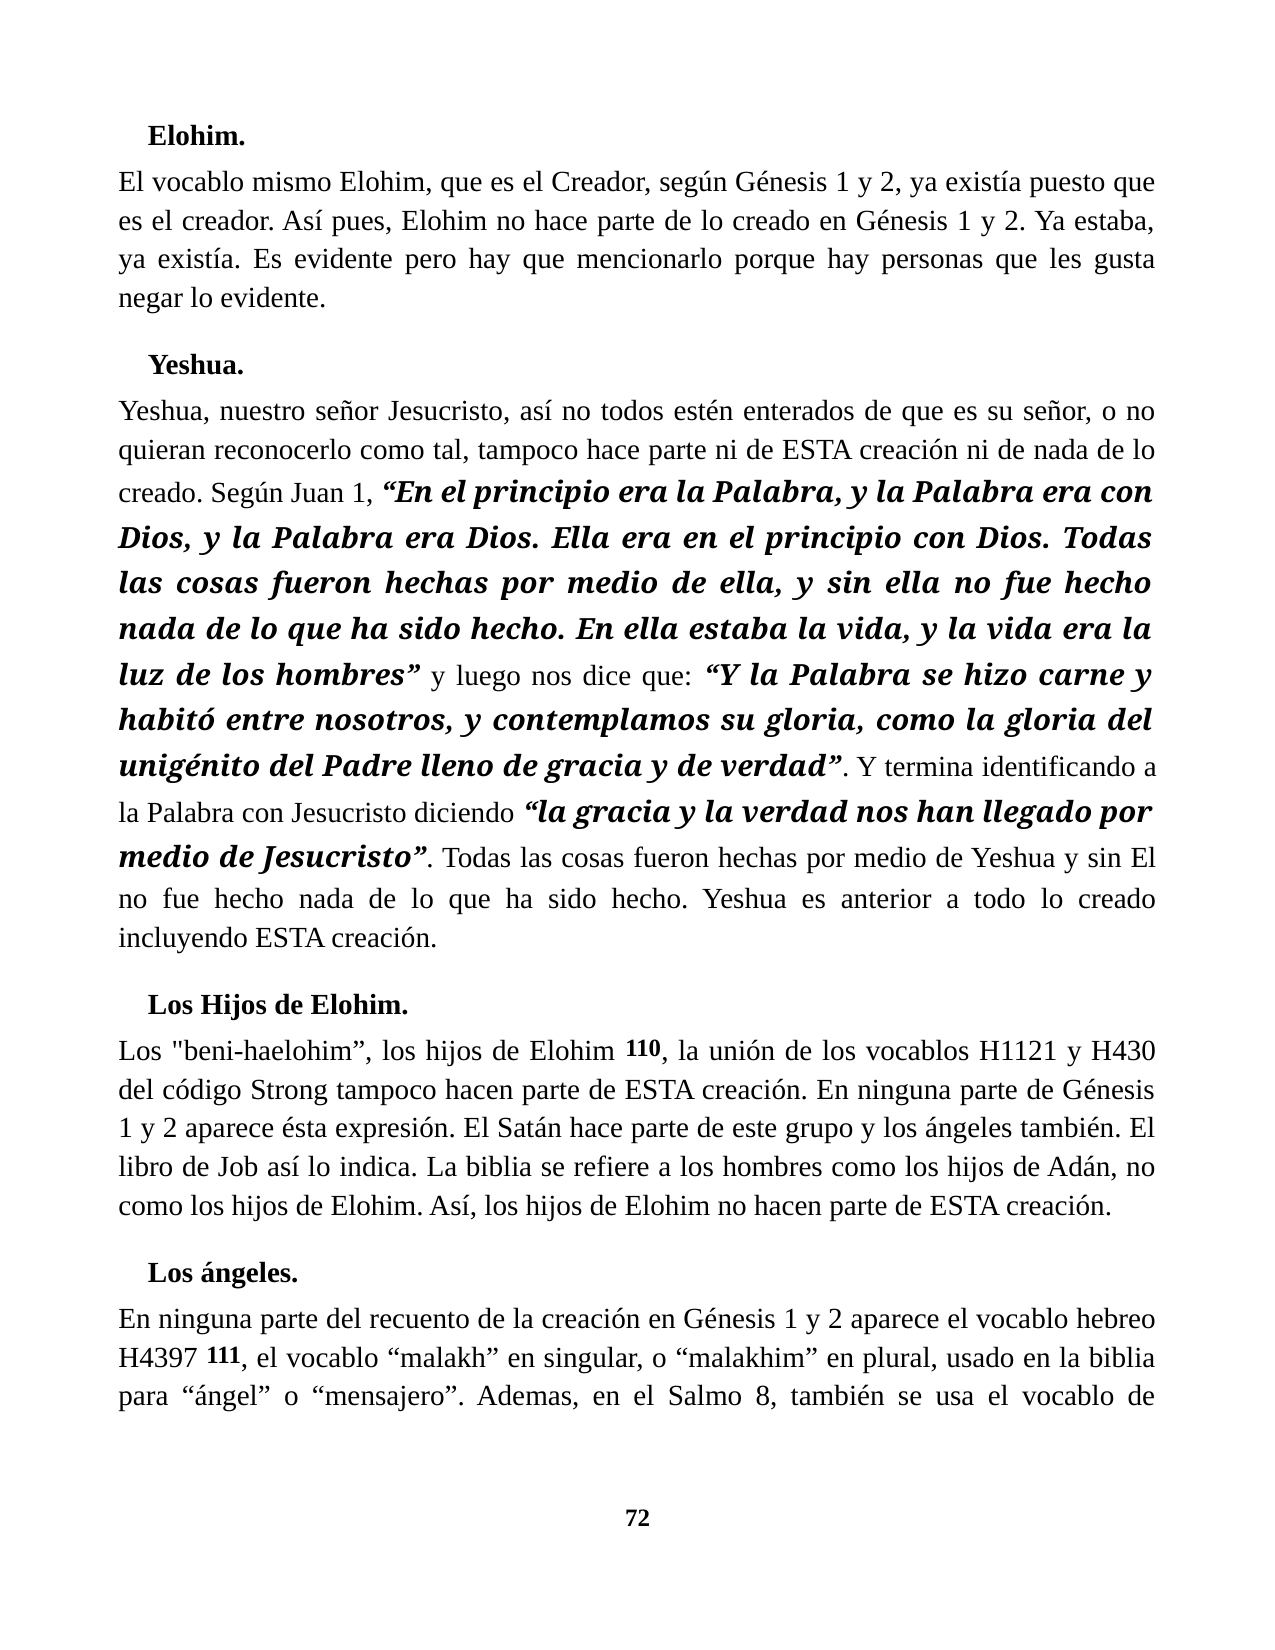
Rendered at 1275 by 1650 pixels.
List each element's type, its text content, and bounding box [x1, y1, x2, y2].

subtitle Yeshua. [148, 347, 1157, 381]
subtitle Los ángeles. [148, 1255, 1157, 1289]
text Los "beni-haelohim”, los hijos de Elohim , la unión de los vocablos H1121 y H430 del código Strong tampoco hacen parte de ESTA creación. En ninguna parte de Génesis 1 y 2 aparece ésta expresión. El Satán hace parte de este grupo y los ángeles también. El libro de Job así lo indica. La biblia se refiere a los hombres como los hijos de Adán, no como los hijos de Elohim. Así, los hijos de Elohim no hacen parte de ESTA creación. [118, 1033, 1157, 1221]
subtitle Los Hijos de Elohim. [148, 987, 1157, 1021]
text El vocablo mismo Elohim, que es el Creador, según Génesis 1 y 2, ya existía puesto que es el creador. Así pues, Elohim no hace parte de lo creado en Génesis 1 y 2. Ya estaba, ya existía. Es evidente pero hay que mencionarlo porque hay personas que les gusta negar lo evidente. [118, 164, 1157, 313]
text En ninguna parte del recuento de la creación en Génesis 1 y 2 aparece el vocablo hebreo H4397 , el vocablo “malakh” en singular, o “malakhim” en plural, usado en la biblia para “ángel” o “mensajero”. Ademas, en el Salmo 8, también se usa el vocablo de [118, 1301, 1157, 1412]
text Yeshua, nuestro señor Jesucristo, así no todos estén enterados de que es su señor, o no quieran reconocerlo como tal, tampoco hace parte ni de ESTA creación ni de nada de lo creado. Según Juan 1, “En el principio era la Palabra, y la Palabra era con Dios, y la Palabra era Dios. Ella era en el principio con Dios. Todas las cosas fueron hechas por medio de ella, y sin ella no fue hecho nada de lo que ha sido hecho. En ella estaba la vida, y la vida era la luz de los hombres” y luego nos dice que: “Y la Palabra se hizo carne y habitó entre nosotros, y contemplamos su gloria, como la gloria del unigénito del Padre lleno de gracia y de verdad”. Y termina identificando a la Palabra con Jesucristo diciendo “la gracia y la verdad nos han llegado por medio de Jesucristo”. Todas las cosas fueron hechas por medio de Yeshua y sin El no fue hecho nada de lo que ha sido hecho. Yeshua es anterior a todo lo creado incluyendo ESTA creación. [118, 393, 1157, 953]
subtitle Elohim. [148, 118, 1157, 152]
